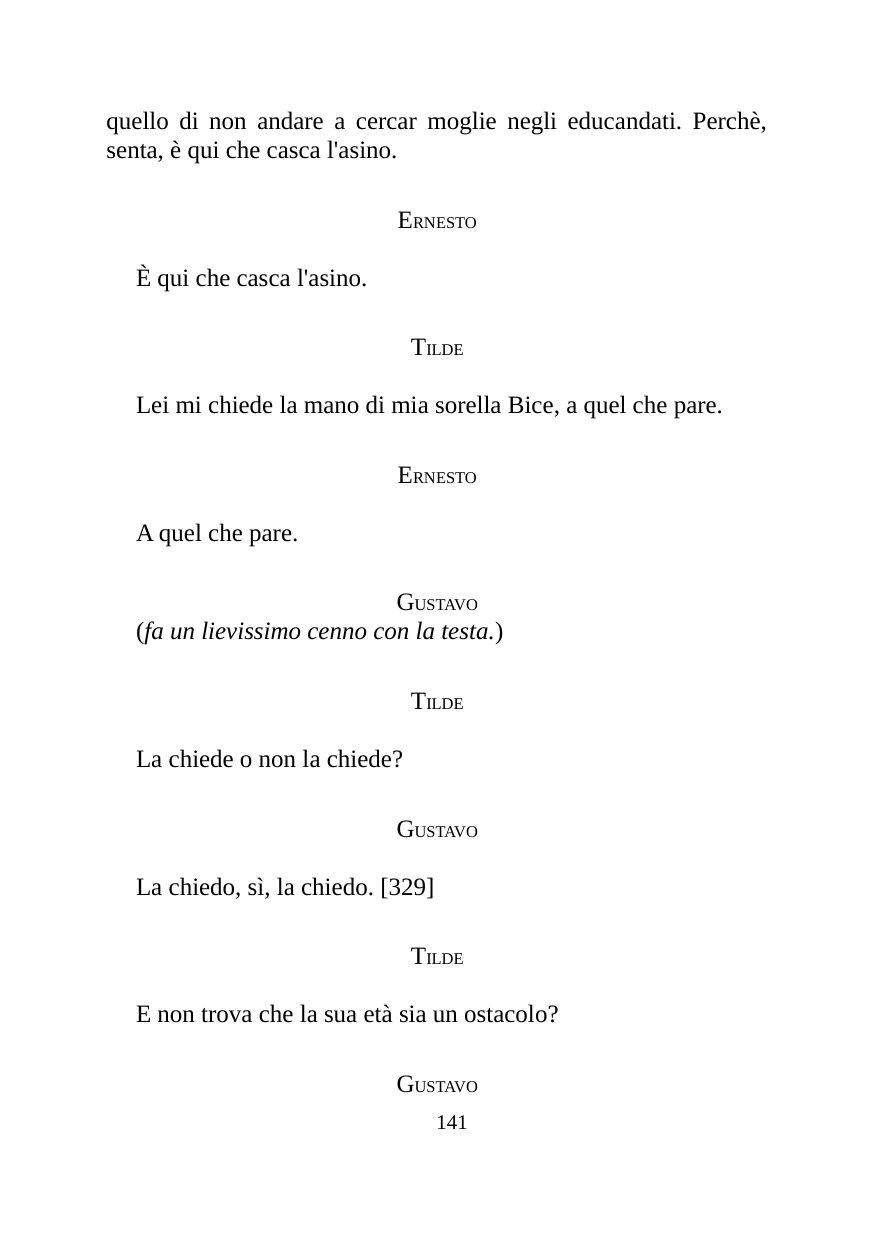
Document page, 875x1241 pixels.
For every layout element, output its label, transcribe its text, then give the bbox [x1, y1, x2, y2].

text Ernesto [106, 205, 768, 233]
text A quel che pare. [106, 518, 768, 547]
text (fa un lievissimo cenno con la testa.) [106, 616, 768, 645]
text Tilde [106, 941, 768, 970]
text quello di non andare a cercar moglie negli educandati. Perchè, senta, è qui che casca l'asino. [106, 106, 768, 164]
text Tilde [106, 332, 768, 361]
text Gustavo [106, 1069, 768, 1098]
text Gustavo [106, 587, 768, 616]
text E non trova che la sua età sia un ostacolo? [106, 999, 768, 1028]
text La chiede o non la chiede? [106, 744, 768, 773]
text La chiedo, sì, la chiedo. [329] [106, 872, 768, 901]
text Gustavo [106, 814, 768, 843]
text Ernesto [106, 460, 768, 489]
text Tilde [106, 686, 768, 715]
text Lei mi chiede la mano di mia sorella Bice, a quel che pare. [106, 390, 768, 419]
text È qui che casca l'asino. [106, 263, 768, 291]
